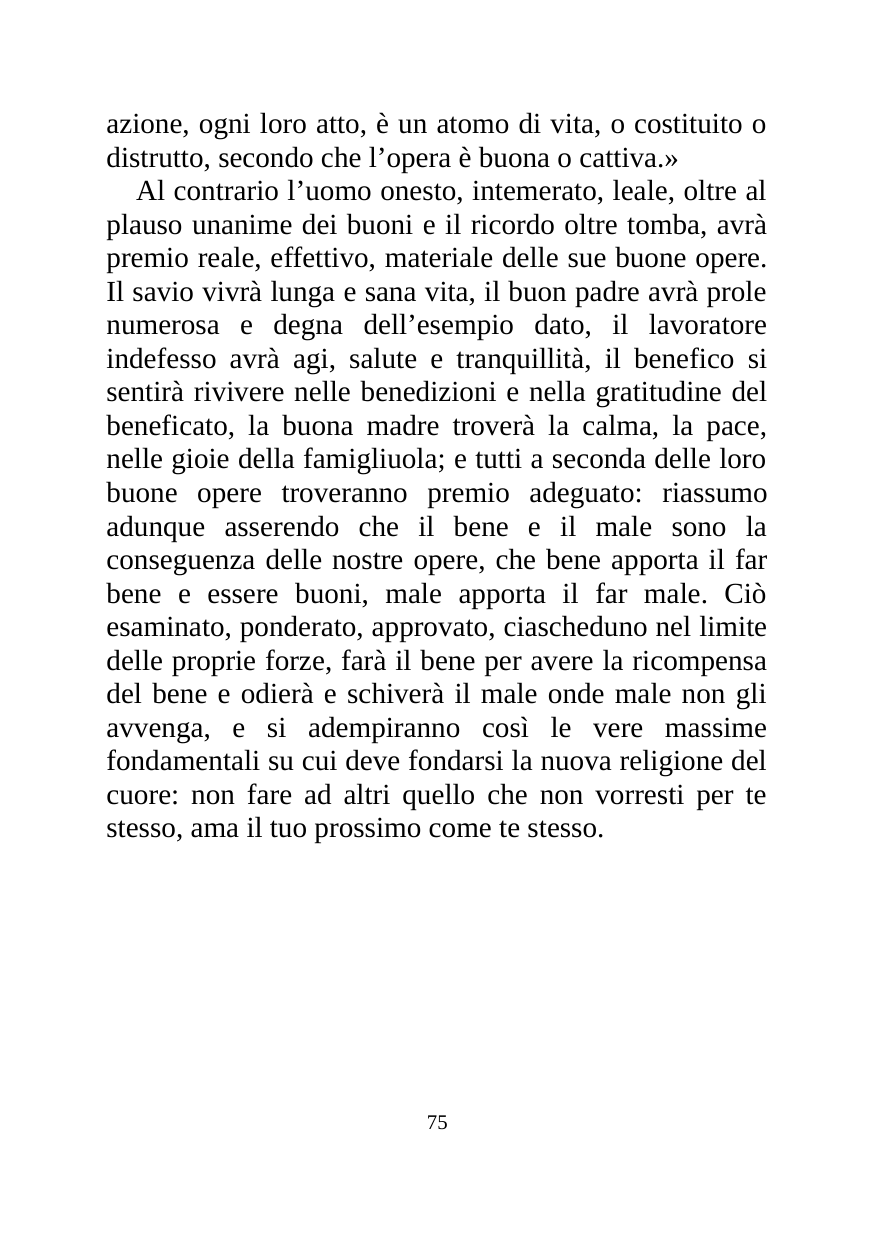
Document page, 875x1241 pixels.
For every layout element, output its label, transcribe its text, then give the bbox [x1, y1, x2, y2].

text Al contrario l’uomo onesto, intemerato, leale, oltre al plauso unanime dei buoni e il ricordo oltre tomba, avrà premio reale, effettivo, materiale delle sue buone opere. Il savio vivrà lunga e sana vita, il buon padre avrà prole numerosa e degna dell’esempio dato, il lavoratore indefesso avrà agi, salute e tranquillità, il benefico si sentirà rivivere nelle benedizioni e nella gratitudine del beneficato, la buona madre troverà la calma, la pace, nelle gioie della famigliuola; e tutti a seconda delle loro buone opere troveranno premio adeguato: riassumo adunque asserendo che il bene e il male sono la conseguenza delle nostre opere, che bene apporta il far bene e essere buoni, male apporta il far male. Ciò esaminato, ponderato, approvato, ciascheduno nel limite delle proprie forze, farà il bene per avere la ricompensa del bene e odierà e schiverà il male onde male non gli avvenga, e si adempiranno così le vere massime fondamentali su cui deve fondarsi la nuova religione del cuore: non fare ad altri quello che non vorresti per te stesso, ama il tuo prossimo come te stesso. [106, 173, 768, 844]
text azione, ogni loro atto, è un atomo di vita, o costituito o distrutto, secondo che l’opera è buona o cattiva.» [106, 106, 768, 173]
